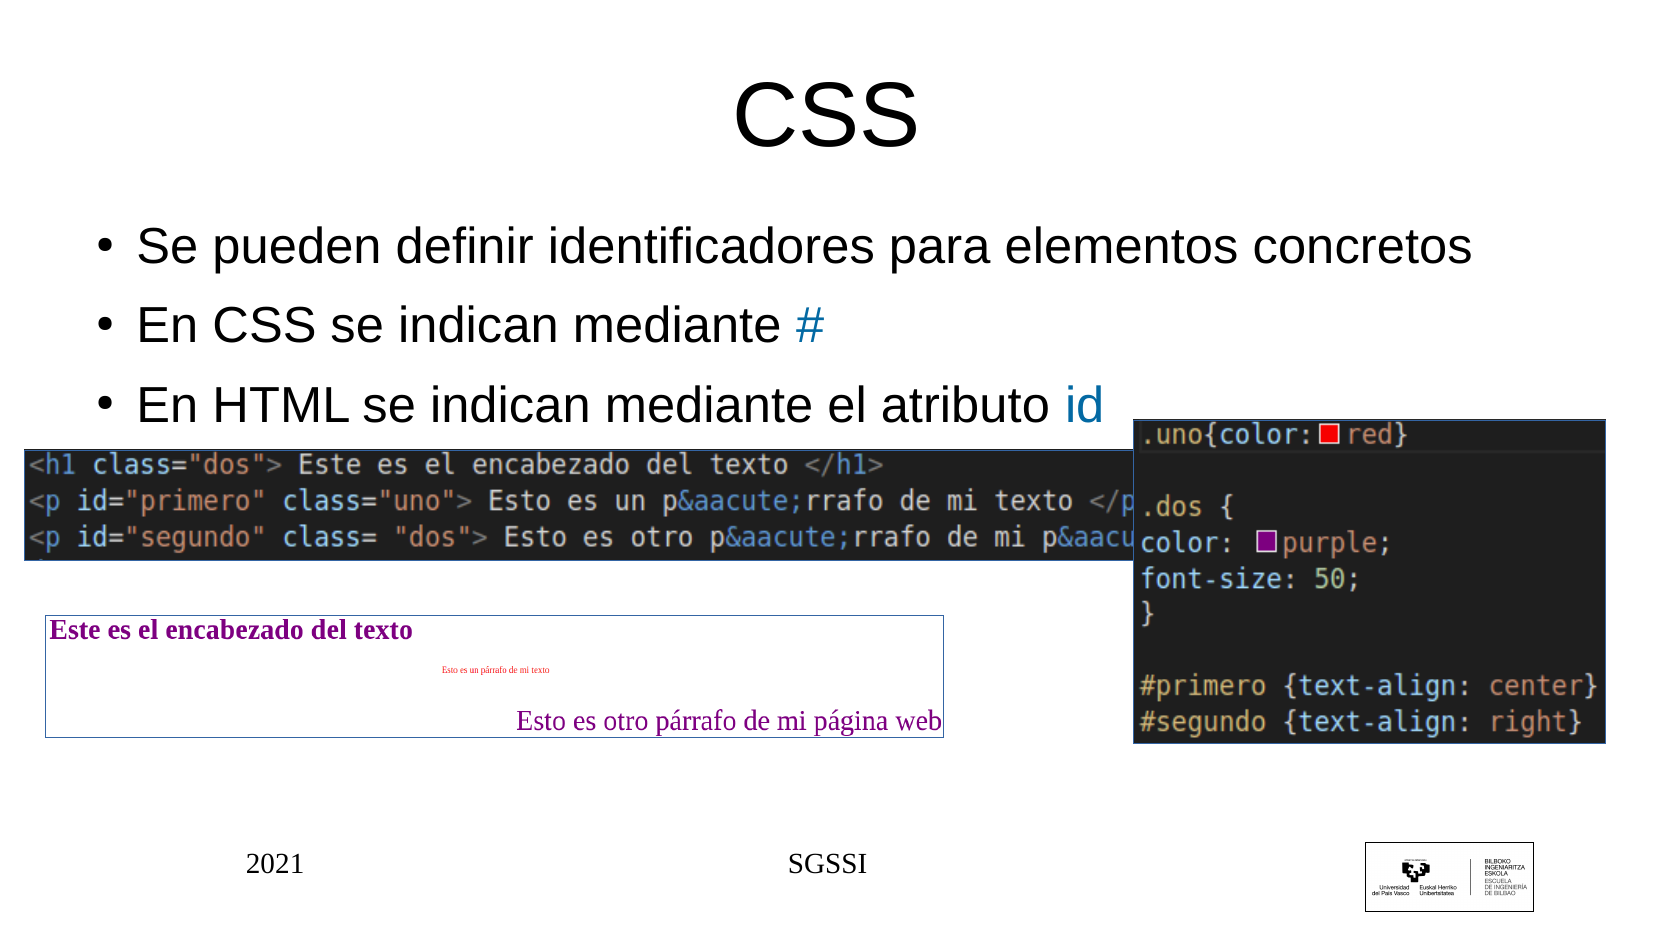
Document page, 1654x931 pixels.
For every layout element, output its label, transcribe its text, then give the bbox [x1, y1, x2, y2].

list Se pueden definir identificadores para elementos concretos En CSS se indican mediante # En HTML se indican mediante el atributo id [82, 217, 1546, 436]
picture [24, 419, 1606, 744]
picture [1366, 843, 1533, 911]
picture [45, 614, 944, 738]
title CSS [82, 37, 1571, 193]
